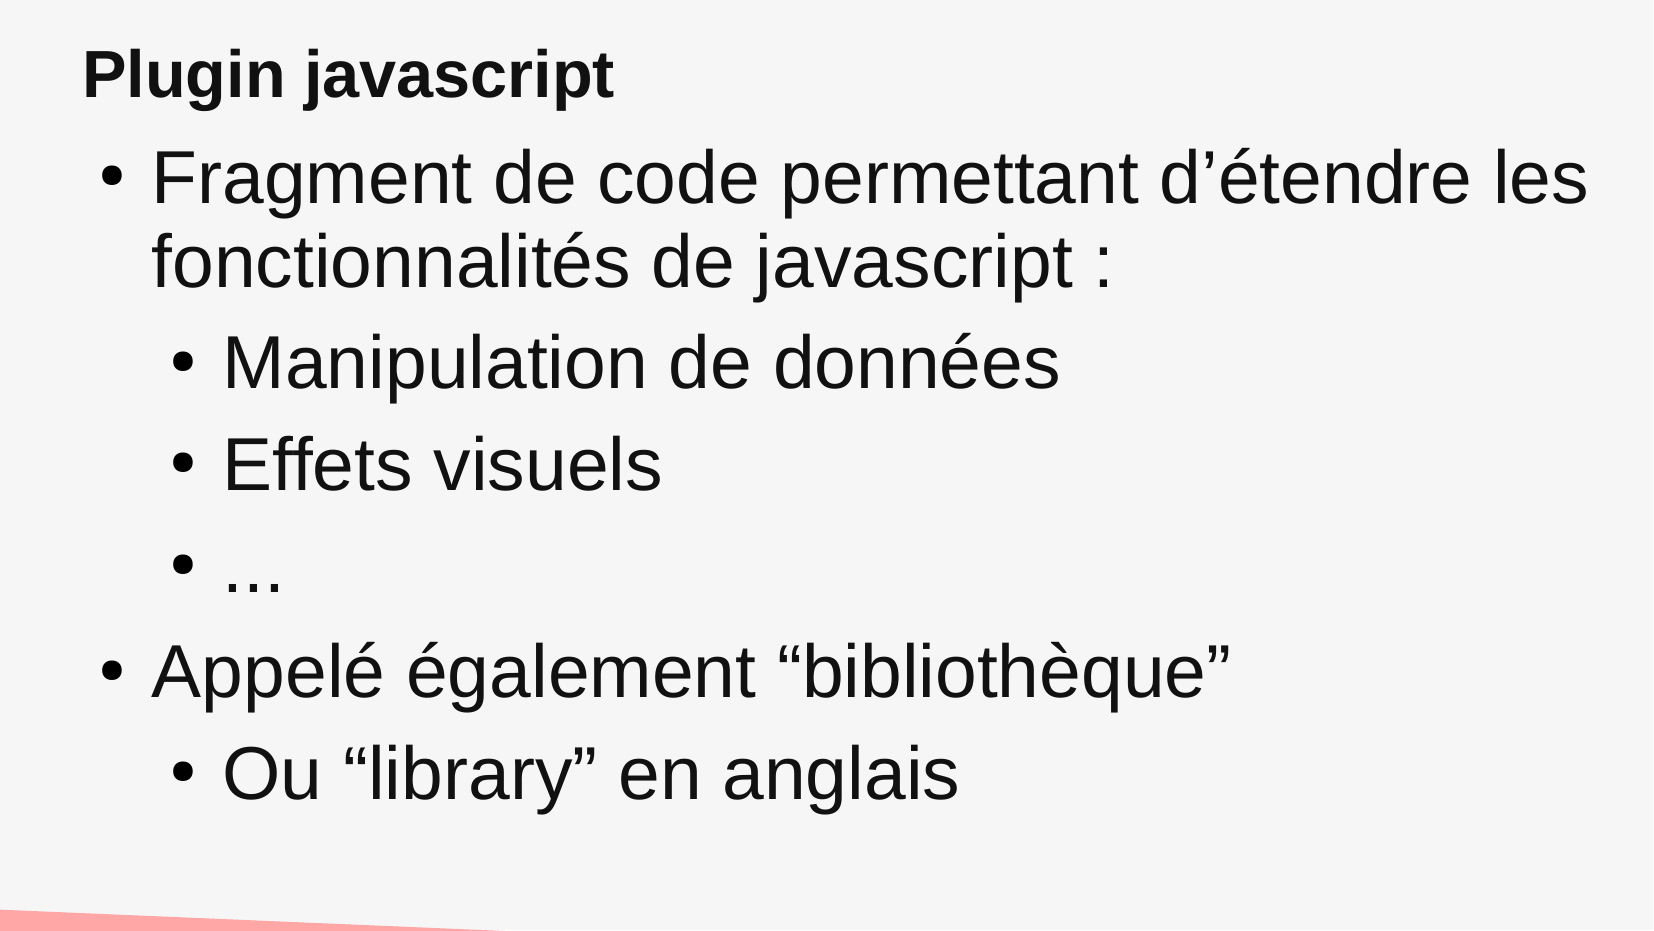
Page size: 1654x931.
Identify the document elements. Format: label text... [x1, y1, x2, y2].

title Plugin javascript [82, 37, 1571, 114]
list Fragment de code permettant d’étendre les fonctionnalités de javascript : Manipulation de données Effets visuels ... Appelé également “bibliothèque” Ou “library” en anglais [80, 135, 1620, 827]
text_box [0, 909, 506, 931]
